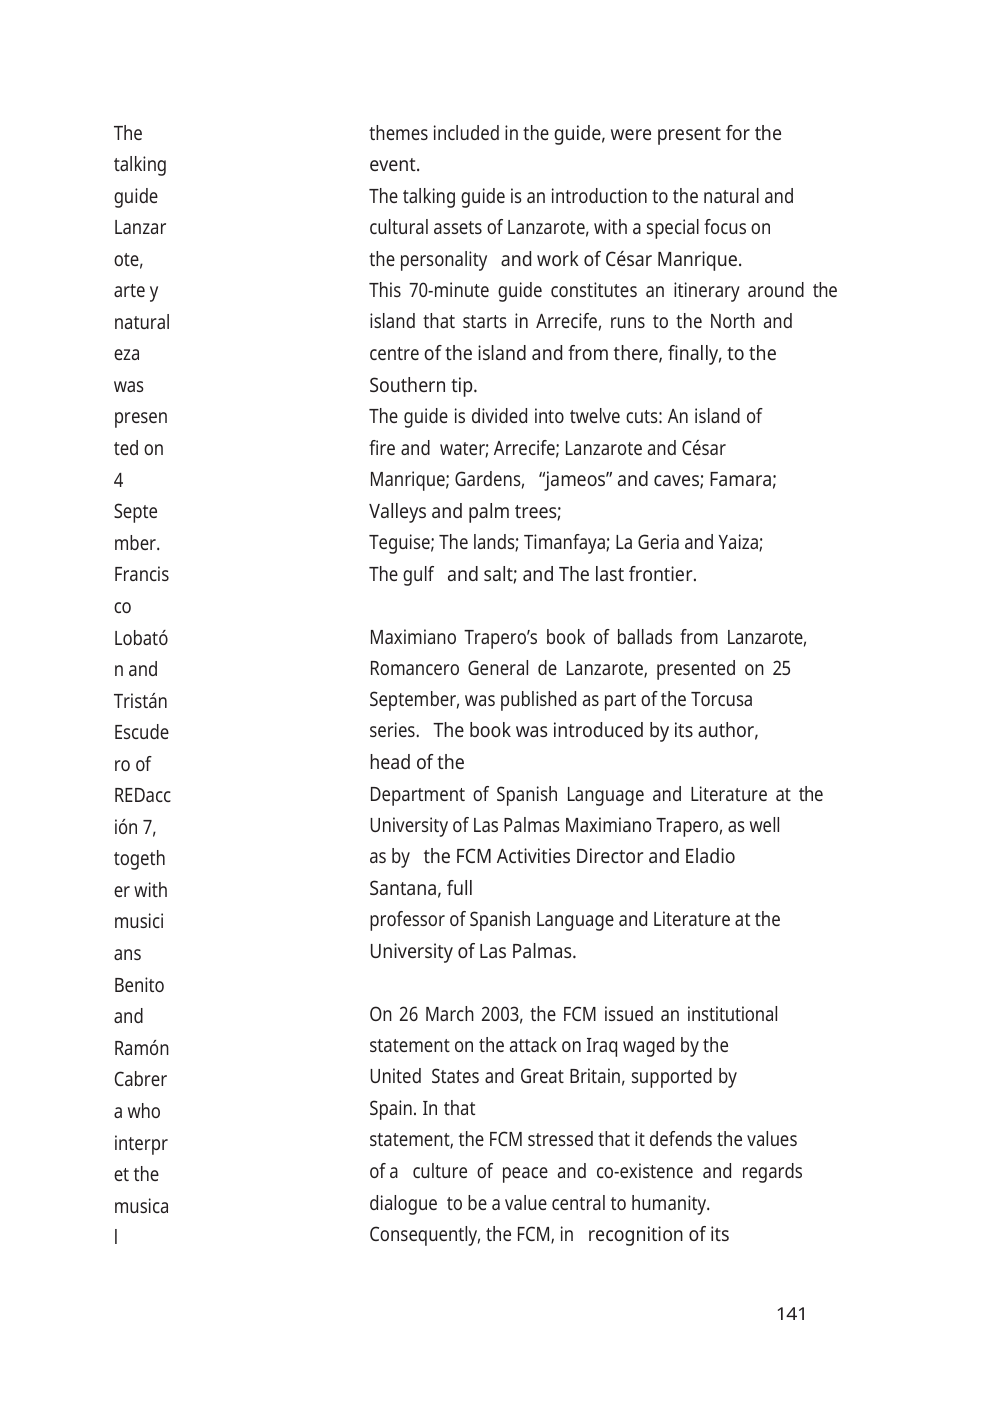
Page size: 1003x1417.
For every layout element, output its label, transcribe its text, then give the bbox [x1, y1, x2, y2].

text University of Las Palmas Maximiano Trapero, as well as by the FCM Activities Director and Eladio Santana, full [369, 811, 790, 901]
text island that starts in Arrecife, runs to the North and centre of the island and from there, finally, to the Southern tip. [369, 308, 811, 398]
text Department of Spanish Language and Literature at the [369, 780, 973, 807]
text The guide is divided into twelve cuts: An island of fire and water; Arrecife; Lanzarote and César Manrique; Gardens, “jameos” and caves; Famara; Valleys and palm trees; [369, 402, 791, 524]
text On 26 March 2003, the FCM issued an institutional [369, 1000, 973, 1027]
text The talking guide Lanzarote, arte y naturaleza was presented on 4 September. Francisco Lobatón and Tristán Escudero of REDacción 7, together with musicians Benito and Ramón Cabrera who interpret the musical [113, 119, 173, 1250]
text themes included in the guide, were present for the event. [369, 119, 791, 177]
text The talking guide is an introduction to the natural and cultural assets of Lanzarote, with a special focus on the personality and work of César Manrique. [369, 182, 796, 272]
text statement, the FCM stressed that it defends the values of a culture of peace and co-existence and regards dialogue to be a value central to humanity. Consequently, the FCM, in recognition of its [369, 1126, 811, 1247]
text Teguise; The lands; Timanfaya; La Geria and Yaiza; The gulf and salt; and The last frontier. [369, 529, 790, 587]
text This 70-minute guide constitutes an itinerary around the [369, 277, 973, 303]
text professor of Spanish Language and Literature at the University of Las Palmas. [369, 906, 791, 964]
text Maximiano Trapero’s book of ballads from Lanzarote, [369, 623, 973, 650]
text September, was published as part of the Torcusa series. The book was introduced by its author, head of the [369, 685, 770, 775]
text statement on the attack on Iraq waged by the United States and Great Britain, supported by Spain. In that [369, 1031, 770, 1121]
text Romancero General de Lanzarote, presented on 25 [369, 654, 973, 681]
